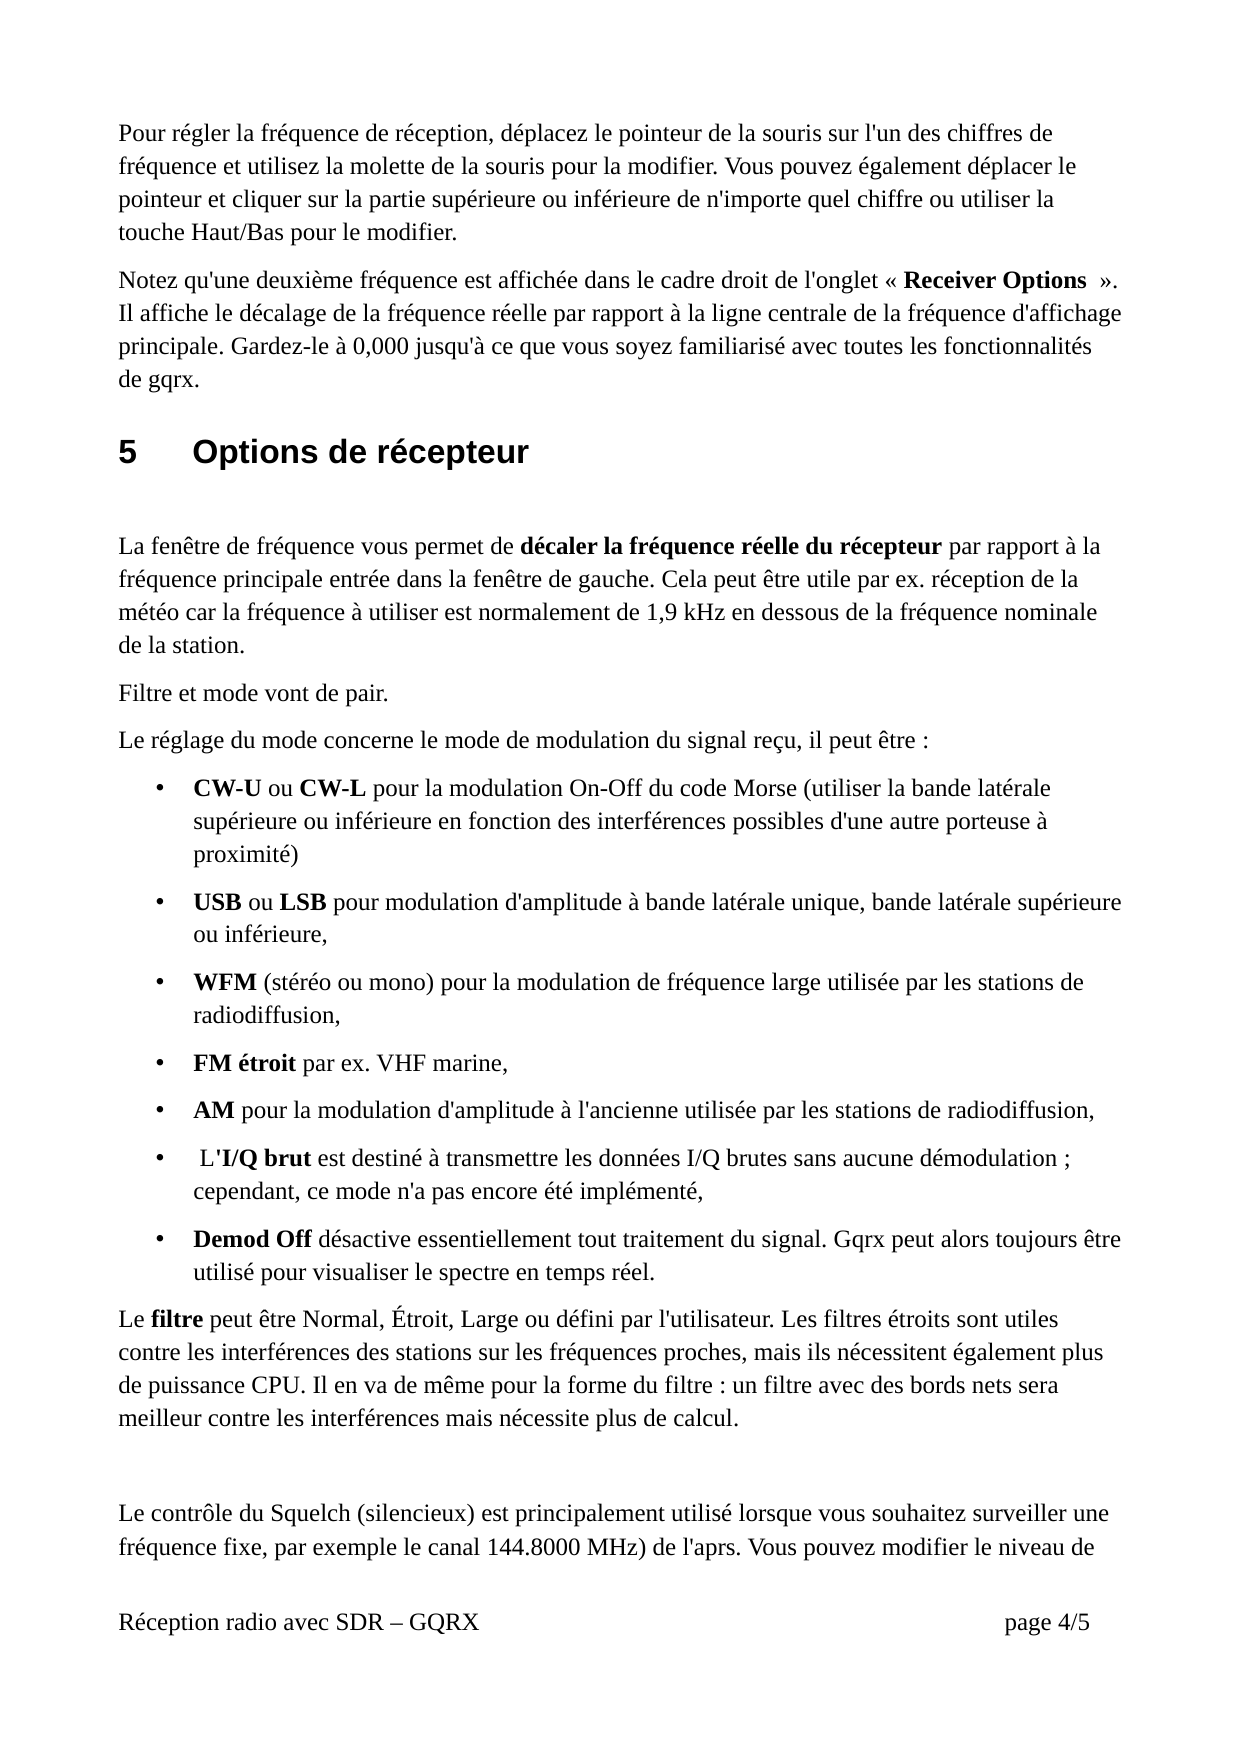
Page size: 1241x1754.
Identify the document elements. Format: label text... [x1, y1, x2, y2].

text La fenêtre de fréquence vous permet de décaler la fréquence réelle du récepteur par rapport à la fréquence principale entrée dans la fenêtre de gauche. Cela peut être utile par ex. réception de la météo car la fréquence à utiliser est normalement de 1,9 kHz en dessous de la fréquence nominale de la station. [118, 531, 1122, 659]
list AM pour la modulation d'amplitude à l'ancienne utilisée par les stations de radiodiffusion, [156, 1095, 1122, 1124]
list FM étroit par ex. VHF marine, [156, 1048, 1122, 1077]
list L'I/Q brut est destiné à transmettre les données I/Q brutes sans aucune démodulation ; cependant, ce mode n'a pas encore été implémenté, [156, 1143, 1122, 1205]
text Le filtre peut être Normal, Étroit, Large ou défini par l'utilisateur. Les filtres étroits sont utiles contre les interférences des stations sur les fréquences proches, mais ils nécessitent également plus de puissance CPU. Il en va de même pour la forme du filtre : un filtre avec des bords nets sera meilleur contre les interférences mais nécessite plus de calcul. [118, 1304, 1122, 1432]
list WFM (stéréo ou mono) pour la modulation de fréquence large utilisée par les stations de radiodiffusion, [156, 967, 1122, 1029]
subtitle Options de récepteur [118, 432, 1122, 471]
text Notez qu'une deuxième fréquence est affichée dans le cadre droit de l'onglet « Receiver Options ». Il affiche le décalage de la fréquence réelle par rapport à la ligne centrale de la fréquence d'affichage principale. Gardez-le à 0,000 jusqu'à ce que vous soyez familiarisé avec toutes les fonctionnalités de gqrx. [118, 265, 1122, 393]
list USB ou LSB pour modulation d'amplitude à bande latérale unique, bande latérale supérieure ou inférieure, [156, 887, 1122, 948]
list CW-U ou CW-L pour la modulation On-Off du code Morse (utiliser la bande latérale supérieure ou inférieure en fonction des interférences possibles d'une autre porteuse à proximité) [156, 773, 1122, 868]
text Pour régler la fréquence de réception, déplacez le pointeur de la souris sur l'un des chiffres de fréquence et utilisez la molette de la souris pour la modifier. Vous pouvez également déplacer le pointeur et cliquer sur la partie supérieure ou inférieure de n'importe quel chiffre ou utiliser la touche Haut/Bas pour le modifier. [118, 118, 1122, 246]
text Le réglage du mode concerne le mode de modulation du signal reçu, il peut être : [118, 725, 1122, 754]
text Le contrôle du Squelch (silencieux) est principalement utilisé lorsque vous souhaitez surveiller une fréquence fixe, par exemple le canal 144.8000 MHz) de l'aprs. Vous pouvez modifier le niveau de [118, 1498, 1122, 1560]
list Demod Off désactive essentiellement tout traitement du signal. Gqrx peut alors toujours être utilisé pour visualiser le spectre en temps réel. [156, 1224, 1122, 1285]
text Filtre et mode vont de pair. [118, 678, 1122, 706]
